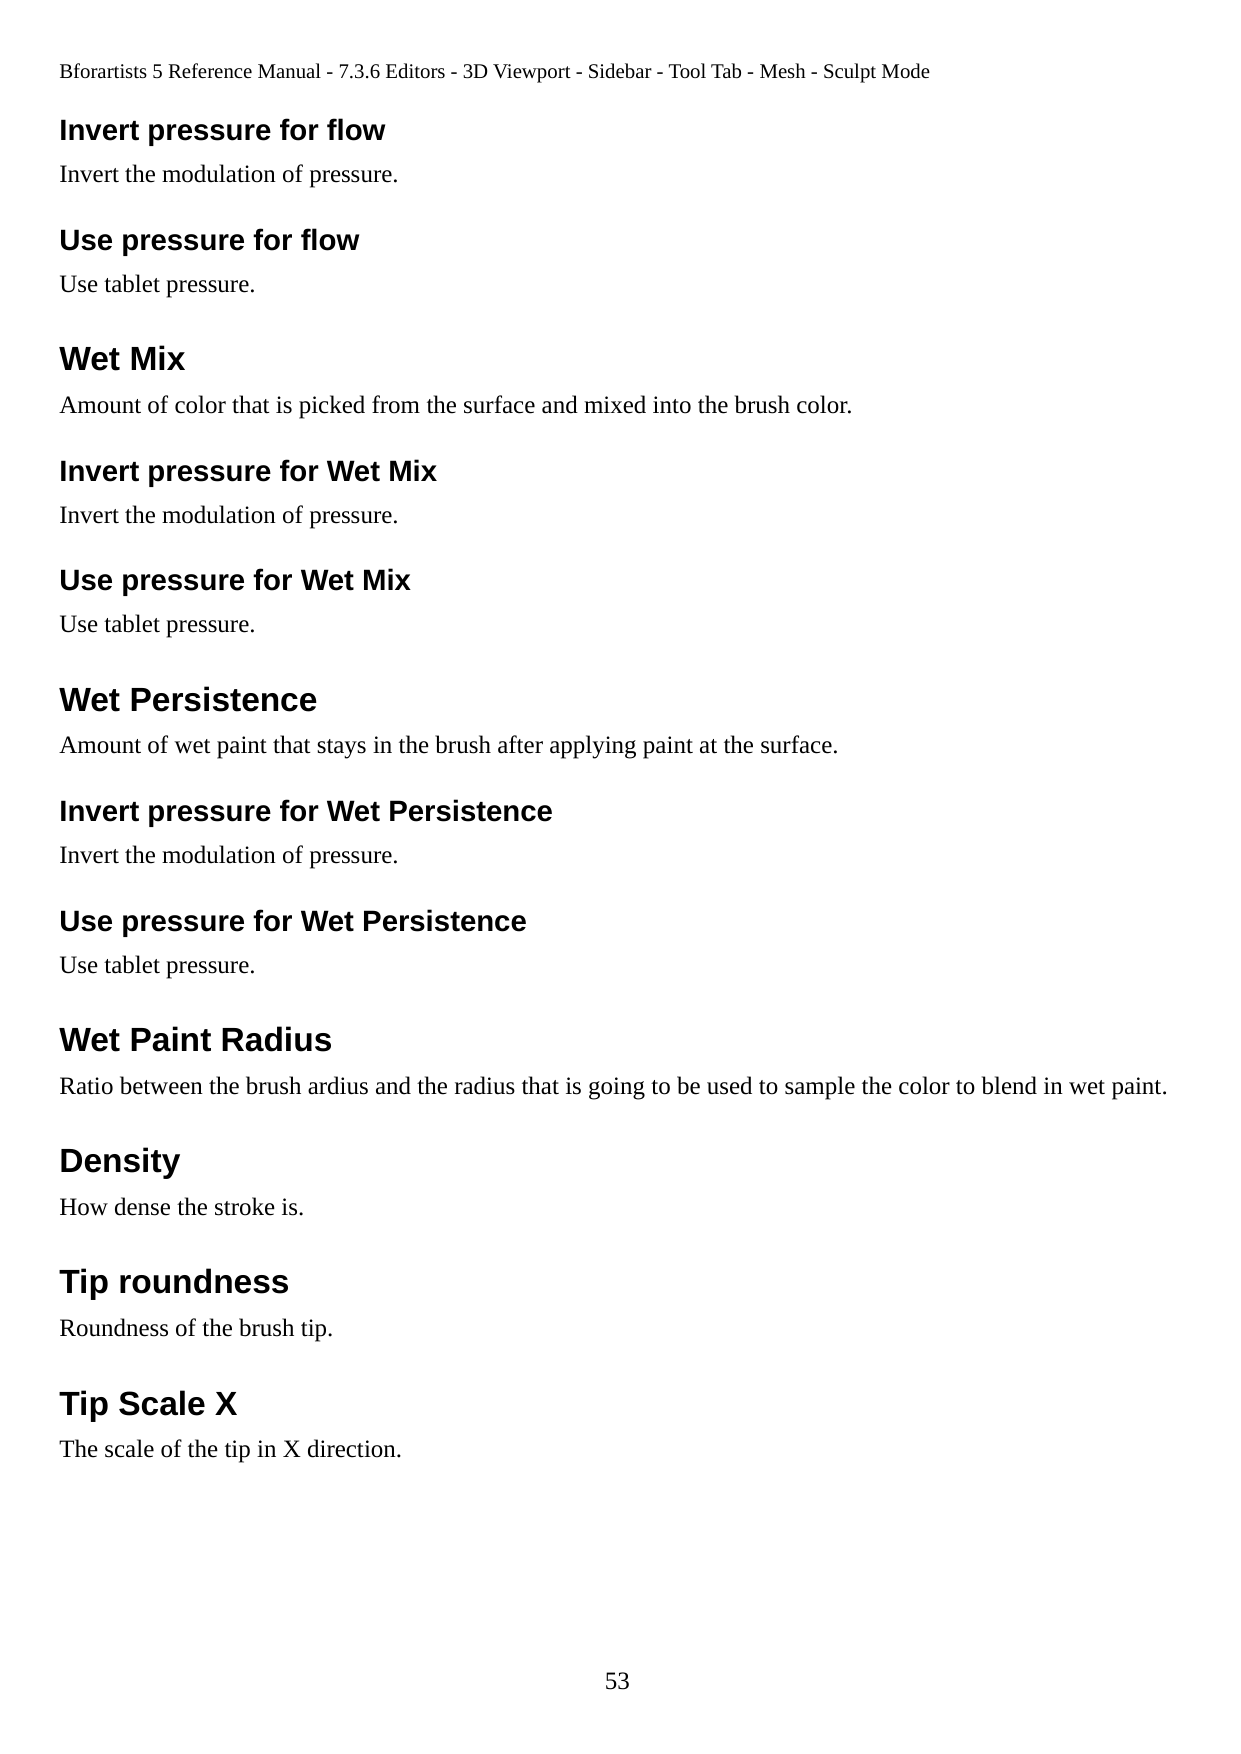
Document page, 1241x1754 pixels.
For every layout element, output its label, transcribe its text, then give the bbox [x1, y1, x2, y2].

text Invert the modulation of pressure. [59, 159, 1181, 188]
text Ratio between the brush ardius and the radius that is going to be used to sample the color to blend in wet paint. [59, 1071, 1181, 1100]
subtitle Density [59, 1141, 1181, 1180]
text Roundness of the brush tip. [59, 1313, 1181, 1342]
text Invert the modulation of pressure. [59, 500, 1181, 528]
subtitle Tip roundness [59, 1262, 1181, 1301]
text Use tablet pressure. [59, 269, 1181, 297]
subtitle Invert pressure for Wet Persistence [59, 794, 1181, 828]
subtitle Tip Scale X [59, 1383, 1181, 1422]
text How dense the stroke is. [59, 1192, 1181, 1221]
subtitle Use pressure for Wet Persistence [59, 904, 1181, 938]
subtitle Use pressure for flow [59, 222, 1181, 256]
text Use tablet pressure. [59, 609, 1181, 638]
subtitle Invert pressure for flow [59, 113, 1181, 146]
subtitle Invert pressure for Wet Mix [59, 453, 1181, 487]
text Amount of color that is picked from the surface and mixed into the brush color. [59, 390, 1181, 418]
text Amount of wet paint that stays in the brush after applying paint at the surface. [59, 731, 1181, 759]
text Invert the modulation of pressure. [59, 841, 1181, 869]
subtitle Wet Paint Radius [59, 1020, 1181, 1059]
subtitle Use pressure for Wet Mix [59, 563, 1181, 597]
subtitle Wet Mix [59, 339, 1181, 377]
text The scale of the tip in X direction. [59, 1434, 1181, 1463]
text Use tablet pressure. [59, 950, 1181, 979]
subtitle Wet Persistence [59, 679, 1181, 718]
